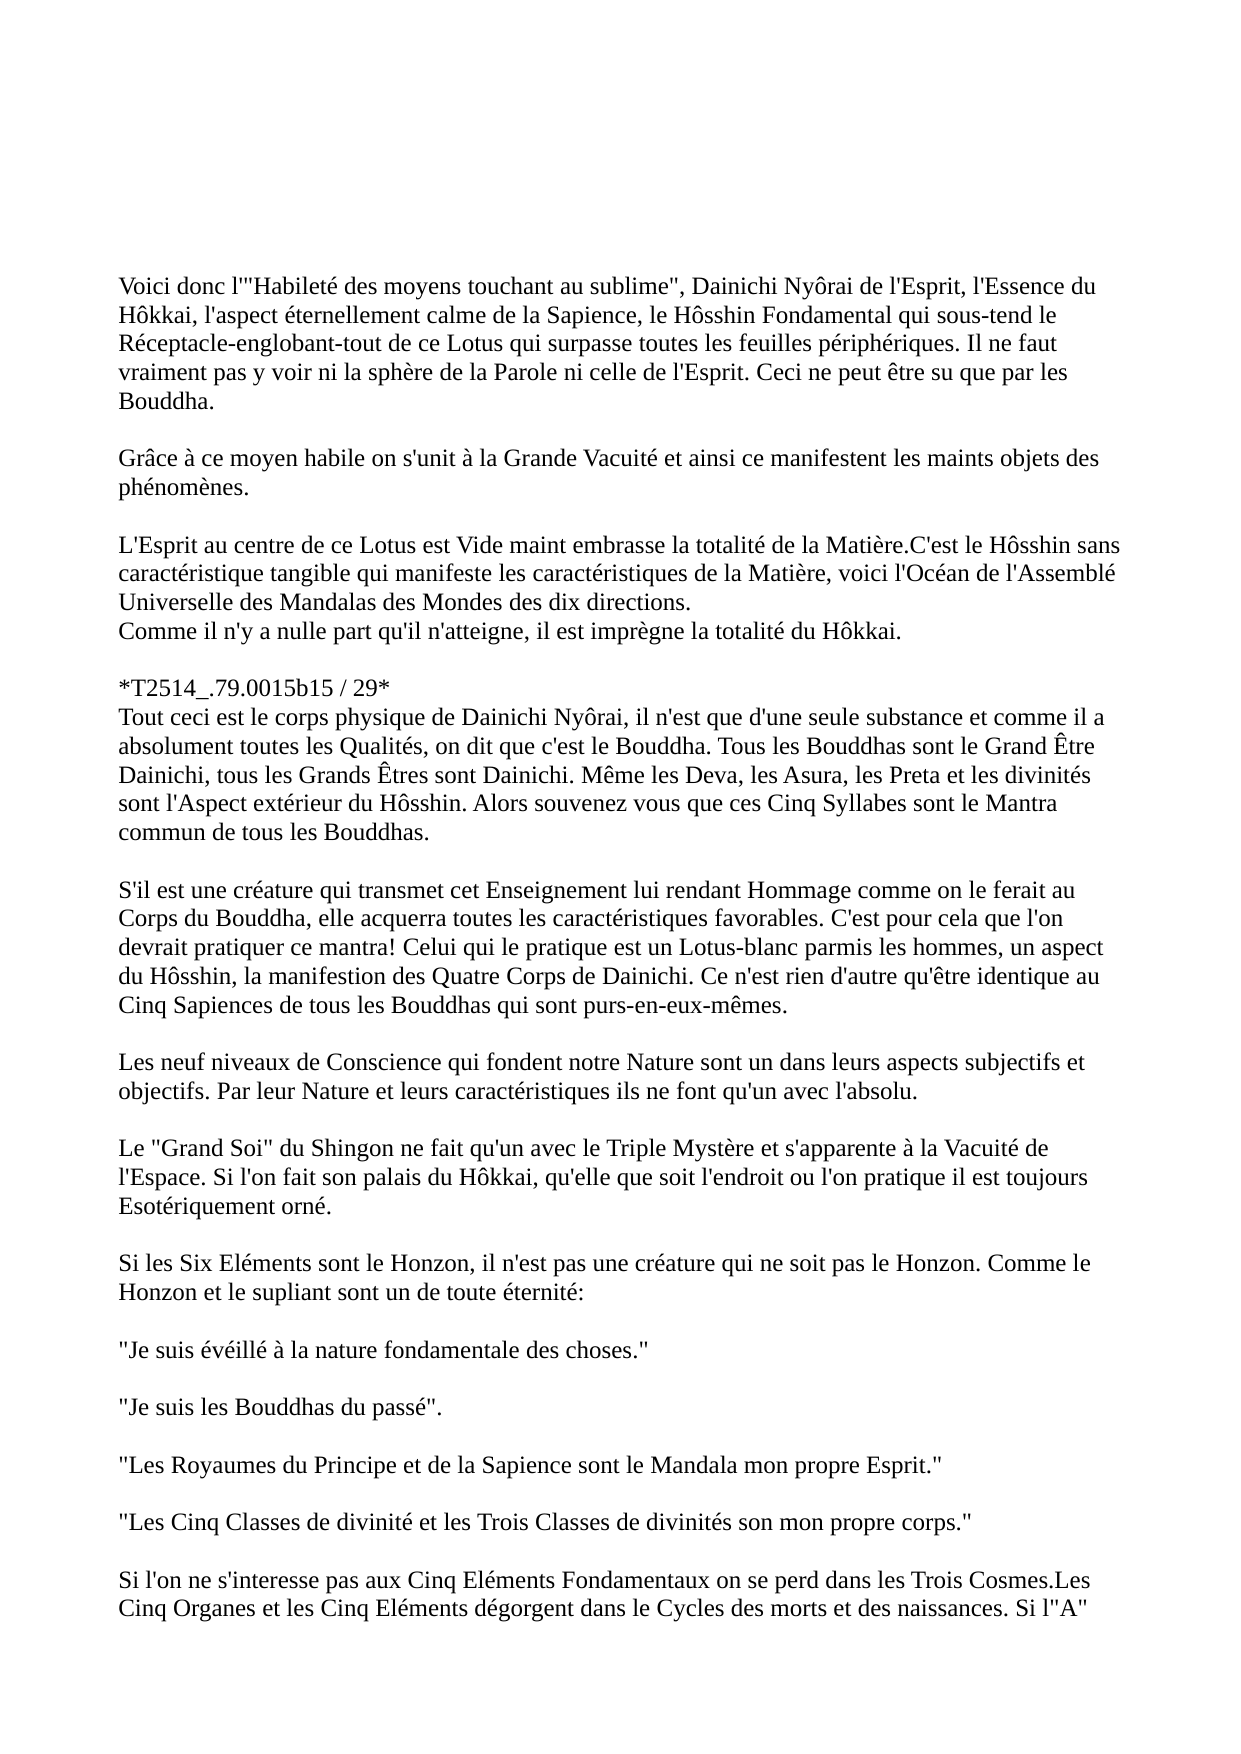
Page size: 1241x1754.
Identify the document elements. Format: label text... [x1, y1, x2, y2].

text Le "Grand Soi" du Shingon ne fait qu'un avec le Triple Mystère et s'apparente à la Vacuité de l'Espace. Si l'on fait son palais du Hôkkai, qu'elle que soit l'endroit ou l'on pratique il est toujours Esotériquement orné. [118, 1133, 1122, 1220]
text "Les Cinq Classes de divinité et les Trois Classes de divinités son mon propre corps." [118, 1507, 1122, 1536]
text Tout ceci est le corps physique de Dainichi Nyôrai, il n'est que d'une seule substance et comme il a absolument toutes les Qualités, on dit que c'est le Bouddha. Tous les Bouddhas sont le Grand Être Dainichi, tous les Grands Êtres sont Dainichi. Même les Deva, les Asura, les Preta et les divinités sont l'Aspect extérieur du Hôsshin. Alors souvenez vous que ces Cinq Syllabes sont le Mantra commun de tous les Bouddhas. [118, 702, 1122, 846]
text *T2514_.79.0015b15 / 29* [118, 673, 1122, 702]
text "Je suis les Bouddhas du passé". [118, 1392, 1122, 1421]
text Les neuf niveaux de Conscience qui fondent notre Nature sont un dans leurs aspects subjectifs et objectifs. Par leur Nature et leurs caractéristiques ils ne font qu'un avec l'absolu. [118, 1047, 1122, 1105]
text Comme il n'y a nulle part qu'il n'atteigne, il est imprègne la totalité du Hôkkai. [118, 616, 1122, 645]
text "Les Royaumes du Principe et de la Sapience sont le Mandala mon propre Esprit." [118, 1450, 1122, 1478]
text L'Esprit au centre de ce Lotus est Vide maint embrasse la totalité de la Matière.C'est le Hôsshin sans caractéristique tangible qui manifeste les caractéristiques de la Matière, voici l'Océan de l'Assemblé Universelle des Mandalas des Mondes des dix directions. [118, 530, 1122, 616]
text Grâce à ce moyen habile on s'unit à la Grande Vacuité et ainsi ce manifestent les maints objets des phénomènes. [118, 443, 1122, 501]
text Si les Six Eléments sont le Honzon, il n'est pas une créature qui ne soit pas le Honzon. Comme le Honzon et le supliant sont un de toute éternité: [118, 1248, 1122, 1306]
text Si l'on ne s'interesse pas aux Cinq Eléments Fondamentaux on se perd dans les Trois Cosmes.Les Cinq Organes et les Cinq Eléments dégorgent dans le Cycles des morts et des naissances. Si l"A" [118, 1565, 1122, 1622]
text S'il est une créature qui transmet cet Enseignement lui rendant Hommage comme on le ferait au Corps du Bouddha, elle acquerra toutes les caractéristiques favorables. C'est pour cela que l'on devrait pratiquer ce mantra! Celui qui le pratique est un Lotus-blanc parmis les hommes, un aspect du Hôsshin, la manifestion des Quatre Corps de Dainichi. Ce n'est rien d'autre qu'être identique au Cinq Sapiences de tous les Bouddhas qui sont purs-en-eux-mêmes. [118, 875, 1122, 1018]
text Voici donc l'"Habileté des moyens touchant au sublime", Dainichi Nyôrai de l'Esprit, l'Essence du Hôkkai, l'aspect éternellement calme de la Sapience, le Hôsshin Fondamental qui sous-tend le Réceptacle-englobant-tout de ce Lotus qui surpasse toutes les feuilles périphériques. Il ne faut vraiment pas y voir ni la sphère de la Parole ni celle de l'Esprit. Ceci ne peut être su que par les Bouddha. [118, 271, 1122, 415]
text "Je suis évéillé à la nature fondamentale des choses." [118, 1335, 1122, 1363]
